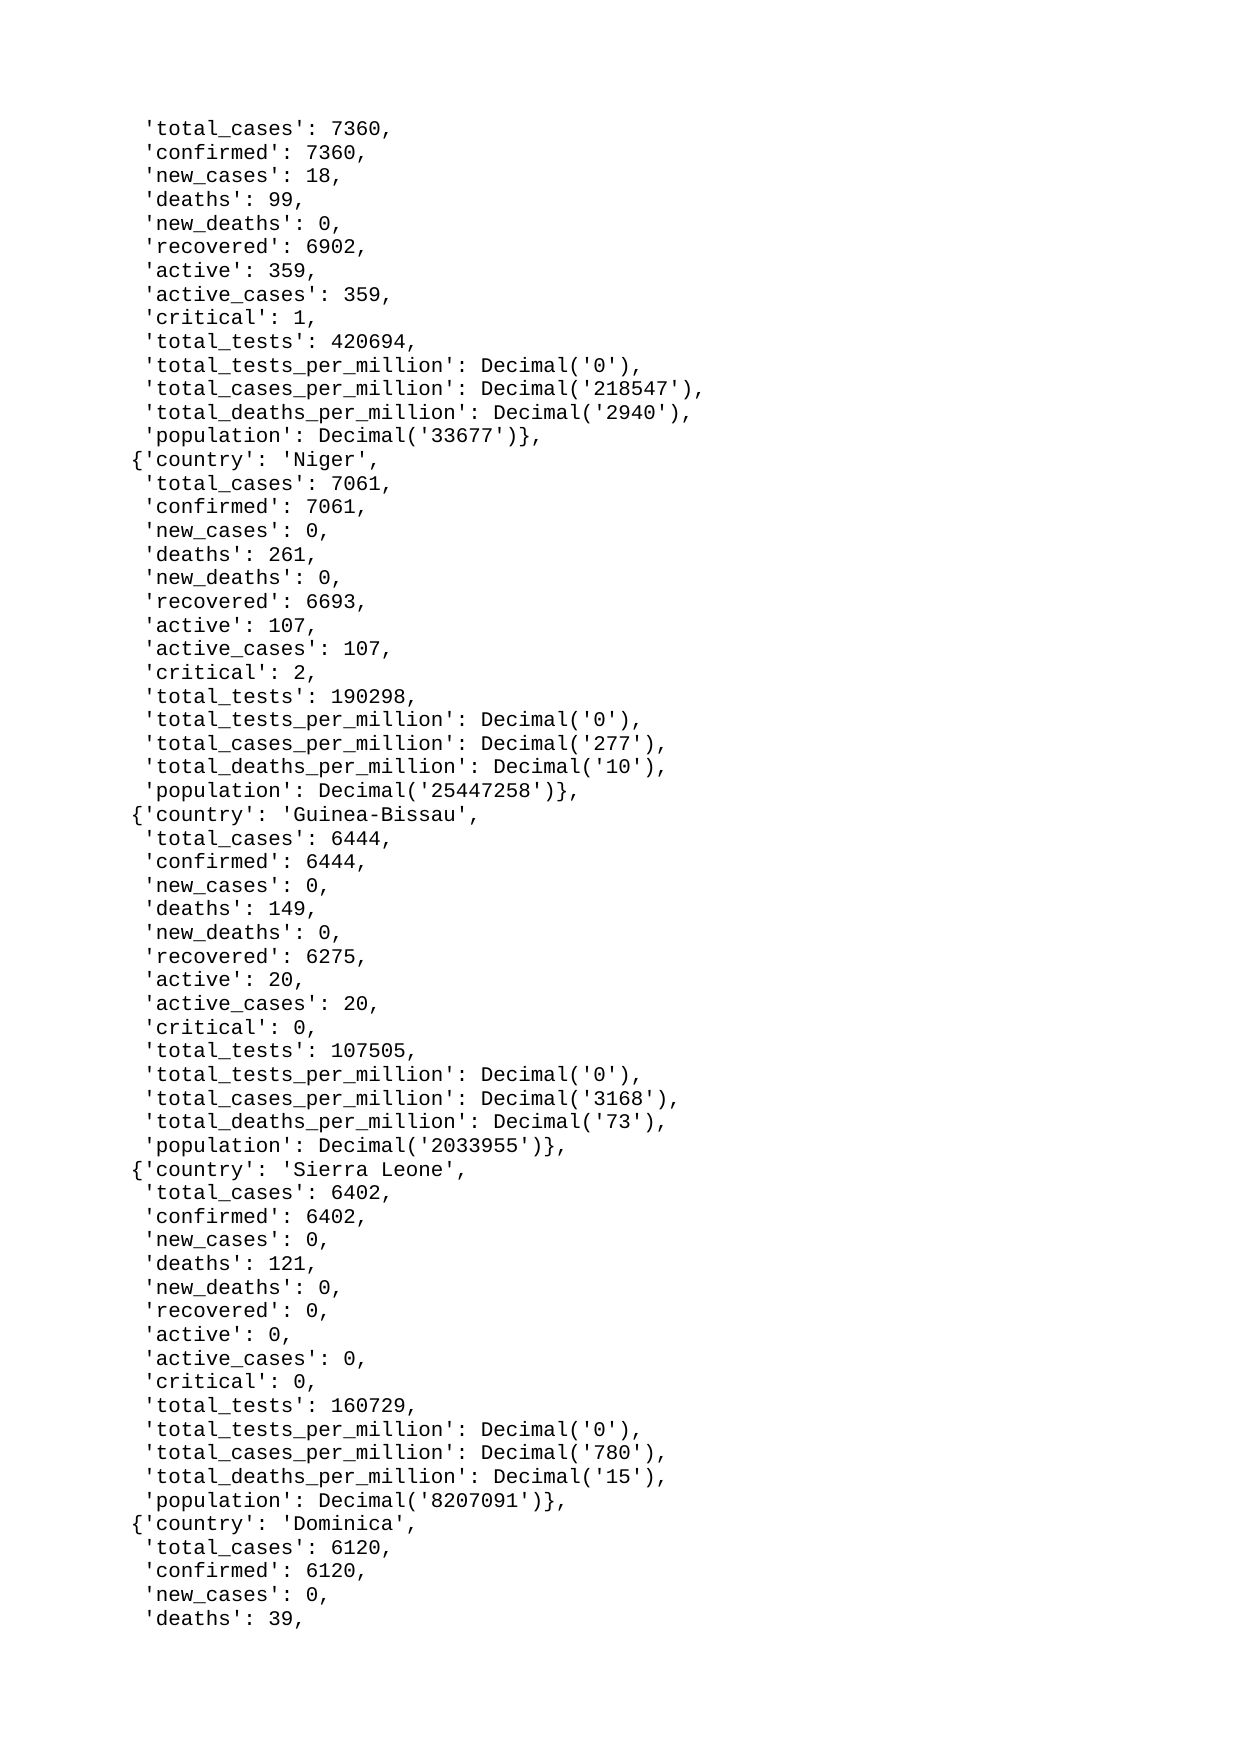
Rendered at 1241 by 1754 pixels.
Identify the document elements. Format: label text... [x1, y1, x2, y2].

text 'new_cases': 0, [118, 1584, 1122, 1608]
text 'critical': 1, [118, 307, 1122, 331]
text 'new_deaths': 0, [118, 922, 1122, 946]
text 'total_cases': 7061, [118, 473, 1122, 496]
text {'country': 'Dominica', [118, 1513, 1122, 1537]
text 'total_cases_per_million': Decimal('277'), [118, 733, 1122, 757]
text 'recovered': 0, [118, 1300, 1122, 1324]
text 'new_cases': 0, [118, 1229, 1122, 1253]
text 'active_cases': 359, [118, 284, 1122, 307]
text 'critical': 0, [118, 1371, 1122, 1395]
text 'total_tests_per_million': Decimal('0'), [118, 1064, 1122, 1088]
text 'new_deaths': 0, [118, 213, 1122, 236]
text 'total_tests': 190298, [118, 686, 1122, 709]
text 'new_deaths': 0, [118, 1277, 1122, 1300]
text 'recovered': 6693, [118, 591, 1122, 615]
text 'total_cases': 6402, [118, 1182, 1122, 1206]
text 'recovered': 6275, [118, 946, 1122, 969]
text 'total_cases': 7360, [118, 118, 1122, 142]
text 'total_tests_per_million': Decimal('0'), [118, 1419, 1122, 1442]
text 'total_tests': 420694, [118, 331, 1122, 354]
text {'country': 'Guinea-Bissau', [118, 804, 1122, 827]
text 'total_deaths_per_million': Decimal('15'), [118, 1466, 1122, 1489]
text 'population': Decimal('8207091')}, [118, 1489, 1122, 1513]
text 'total_cases_per_million': Decimal('218547'), [118, 378, 1122, 402]
text 'active_cases': 0, [118, 1348, 1122, 1371]
text 'confirmed': 7360, [118, 142, 1122, 165]
text 'total_cases_per_million': Decimal('780'), [118, 1442, 1122, 1466]
text 'confirmed': 7061, [118, 496, 1122, 520]
text 'active_cases': 20, [118, 993, 1122, 1017]
text 'total_deaths_per_million': Decimal('10'), [118, 757, 1122, 780]
text 'new_cases': 18, [118, 165, 1122, 189]
text 'new_cases': 0, [118, 875, 1122, 898]
text 'critical': 0, [118, 1017, 1122, 1040]
text 'population': Decimal('25447258')}, [118, 780, 1122, 804]
text 'total_tests_per_million': Decimal('0'), [118, 709, 1122, 733]
text 'total_tests_per_million': Decimal('0'), [118, 354, 1122, 378]
text 'deaths': 121, [118, 1253, 1122, 1277]
text 'population': Decimal('2033955')}, [118, 1135, 1122, 1158]
text 'confirmed': 6120, [118, 1561, 1122, 1584]
text 'deaths': 149, [118, 898, 1122, 922]
text 'confirmed': 6402, [118, 1206, 1122, 1229]
text 'deaths': 99, [118, 189, 1122, 213]
text 'total_tests': 160729, [118, 1395, 1122, 1419]
text 'population': Decimal('33677')}, [118, 426, 1122, 449]
text 'active_cases': 107, [118, 638, 1122, 662]
text 'new_cases': 0, [118, 520, 1122, 544]
text 'active': 0, [118, 1324, 1122, 1348]
text 'confirmed': 6444, [118, 851, 1122, 875]
text 'deaths': 39, [118, 1608, 1122, 1631]
text 'total_tests': 107505, [118, 1040, 1122, 1064]
text 'active': 359, [118, 260, 1122, 284]
text 'active': 20, [118, 969, 1122, 993]
text 'deaths': 261, [118, 544, 1122, 567]
text 'total_deaths_per_million': Decimal('73'), [118, 1111, 1122, 1135]
text 'active': 107, [118, 615, 1122, 638]
text 'recovered': 6902, [118, 236, 1122, 260]
text 'new_deaths': 0, [118, 567, 1122, 591]
text {'country': 'Sierra Leone', [118, 1158, 1122, 1182]
text 'total_cases': 6120, [118, 1537, 1122, 1561]
text {'country': 'Niger', [118, 449, 1122, 473]
text 'total_cases': 6444, [118, 827, 1122, 851]
text 'total_cases_per_million': Decimal('3168'), [118, 1088, 1122, 1111]
text 'critical': 2, [118, 662, 1122, 686]
text 'total_deaths_per_million': Decimal('2940'), [118, 402, 1122, 426]
